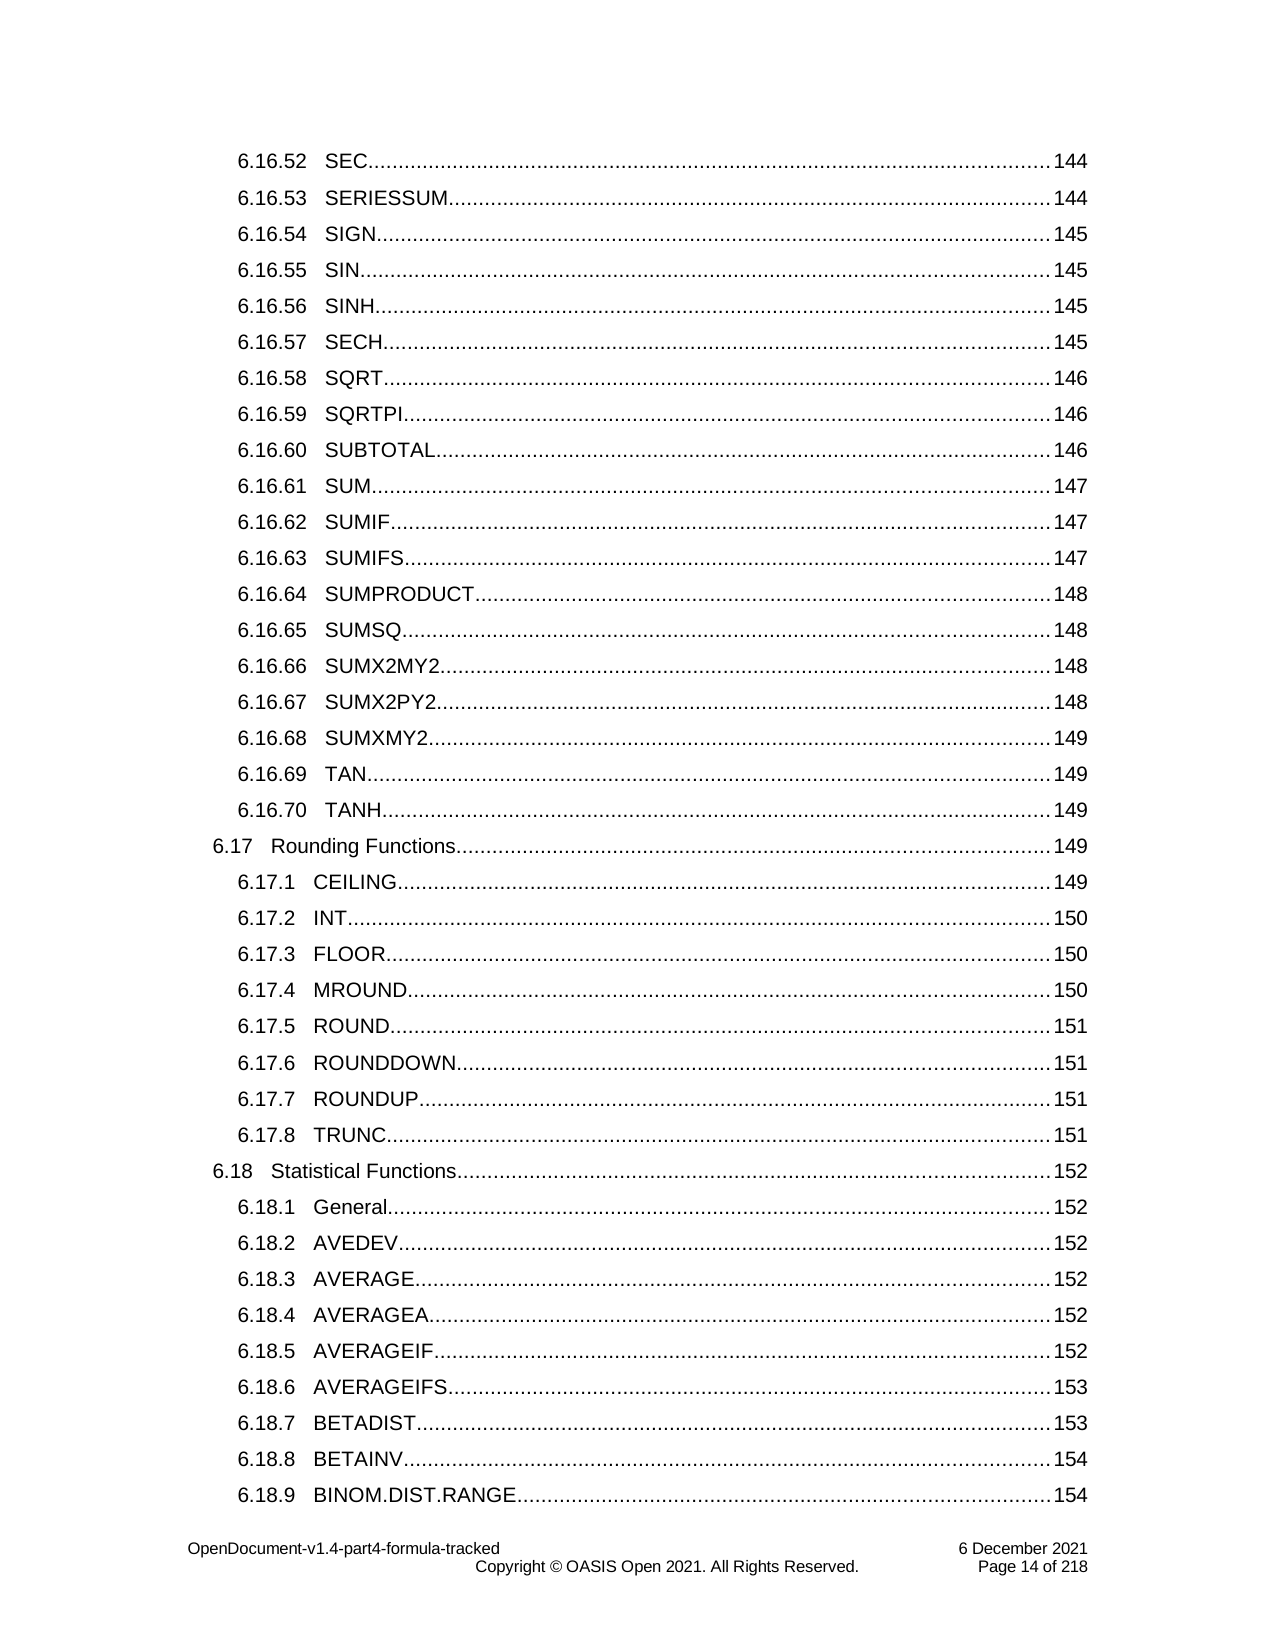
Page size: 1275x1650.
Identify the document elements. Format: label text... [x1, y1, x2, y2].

text 6.17.1 CEILING 149 [237, 871, 1088, 894]
text 6.18.6 AVERAGEIFS 153 [237, 1375, 1088, 1399]
text 6.16.53 SERIESSUM 144 [237, 186, 1088, 209]
text 6.16.67 SUMX2PY2 148 [237, 691, 1088, 714]
text 6.16.58 SQRT 146 [237, 366, 1088, 390]
text 6.17.4 MROUND 150 [237, 979, 1088, 1002]
text 6.16.57 SECH 145 [237, 330, 1088, 354]
text 6.18 Statistical Functions 152 [212, 1159, 1088, 1183]
text 6.16.65 SUMSQ 148 [237, 618, 1088, 642]
text 6.18.2 AVEDEV 152 [237, 1231, 1088, 1255]
text 6.16.52 SEC 144 [237, 150, 1088, 173]
text 6.17.6 ROUNDDOWN 151 [237, 1051, 1088, 1074]
text 6.17 Rounding Functions 149 [212, 835, 1088, 858]
text 6.17.8 TRUNC 151 [237, 1123, 1088, 1147]
text 6.18.1 General 152 [237, 1195, 1088, 1219]
text 6.18.3 AVERAGE 152 [237, 1267, 1088, 1291]
text 6.16.54 SIGN 145 [237, 222, 1088, 246]
text 6.16.61 SUM 147 [237, 474, 1088, 498]
text 6.16.66 SUMX2MY2 148 [237, 654, 1088, 678]
text 6.16.60 SUBTOTAL 146 [237, 438, 1088, 462]
text 6.17.5 ROUND 151 [237, 1015, 1088, 1038]
text 6.16.59 SQRTPI 146 [237, 402, 1088, 426]
text 6.16.68 SUMXMY2 149 [237, 727, 1088, 750]
text 6.18.9 BINOM.DIST.RANGE 154 [237, 1483, 1088, 1507]
text 6.17.2 INT 150 [237, 907, 1088, 930]
text 6.17.7 ROUNDUP 151 [237, 1087, 1088, 1111]
text 6.16.62 SUMIF 147 [237, 510, 1088, 534]
text 6.16.63 SUMIFS 147 [237, 546, 1088, 570]
text 6.16.64 SUMPRODUCT 148 [237, 582, 1088, 606]
text 6.18.5 AVERAGEIF 152 [237, 1339, 1088, 1363]
text 6.16.55 SIN 145 [237, 258, 1088, 282]
text 6.16.70 TANH 149 [237, 799, 1088, 822]
text 6.16.69 TAN 149 [237, 763, 1088, 786]
text 6.18.7 BETADIST 153 [237, 1411, 1088, 1435]
text 6.16.56 SINH 145 [237, 294, 1088, 318]
text 6.18.8 BETAINV 154 [237, 1447, 1088, 1471]
text 6.18.4 AVERAGEA 152 [237, 1303, 1088, 1327]
text 6.17.3 FLOOR 150 [237, 943, 1088, 966]
